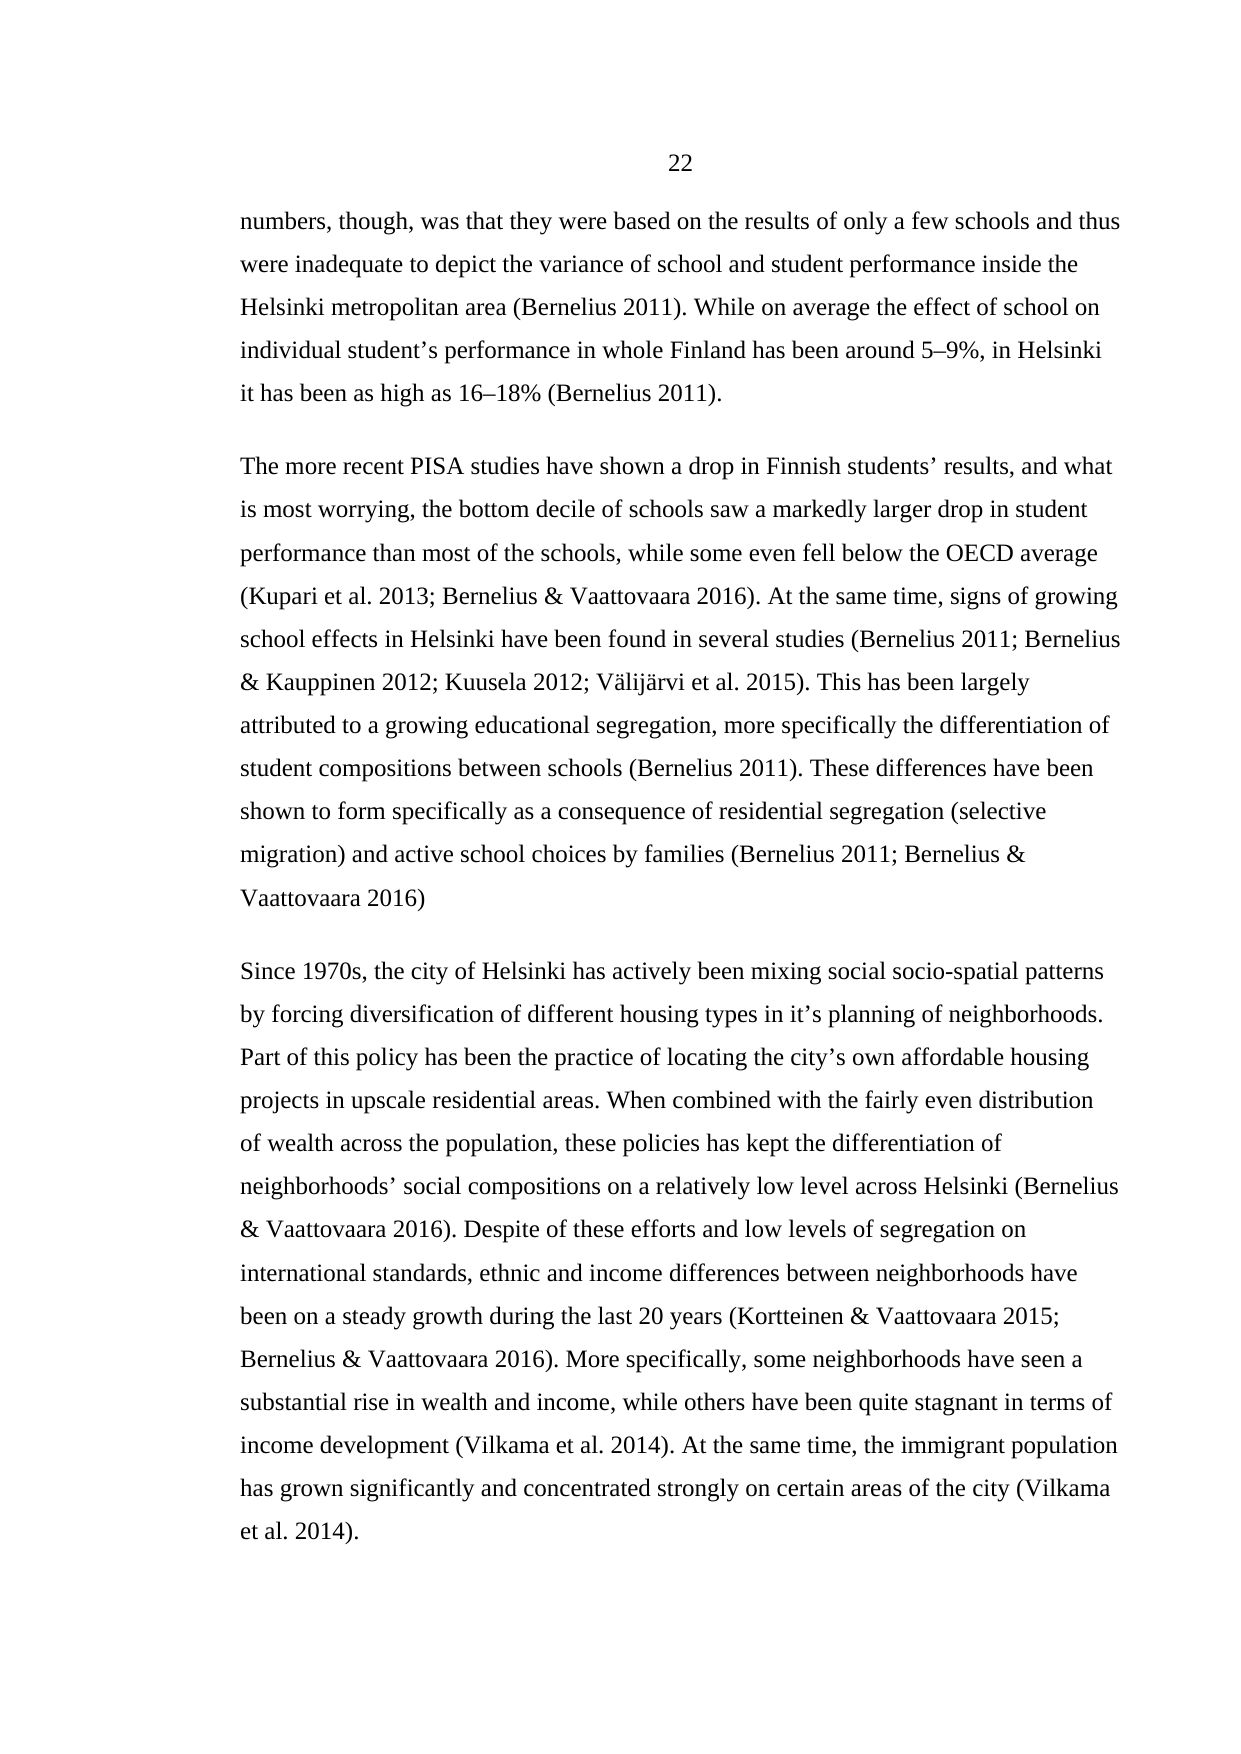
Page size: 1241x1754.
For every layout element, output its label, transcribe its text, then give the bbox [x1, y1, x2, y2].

text The more recent PISA studies have shown a drop in Finnish students’ results, and what is most worrying, the bottom decile of schools saw a markedly larger drop in student performance than most of the schools, while some even fell below the OECD average (Kupari et al. 2013; Bernelius & Vaattovaara 2016). At the same time, signs of growing school effects in Helsinki have been found in several studies (Bernelius 2011; Bernelius & Kauppinen 2012; Kuusela 2012; Välijärvi et al. 2015). This has been largely attributed to a growing educational segregation, more specifically the differentiation of student compositions between schools (Bernelius 2011). These differences have been shown to form specifically as a consequence of residential segregation (selective migration) and active school choices by families (Bernelius 2011; Bernelius & Vaattovaara 2016) [240, 451, 1121, 911]
text Since 1970s, the city of Helsinki has actively been mixing social socio-spatial patterns by forcing diversification of different housing types in it’s planning of neighborhoods. Part of this policy has been the practice of locating the city’s own affordable housing projects in upscale residential areas. When combined with the fairly even distribution of wealth across the population, these policies has kept the differentiation of neighborhoods’ social compositions on a relatively low level across Helsinki (Bernelius & Vaattovaara 2016). Despite of these efforts and low levels of segregation on international standards, ethnic and income differences between neighborhoods have been on a steady growth during the last 20 years (Kortteinen & Vaattovaara 2015; Bernelius & Vaattovaara 2016). More specifically, some neighborhoods have seen a substantial rise in wealth and income, while others have been quite stagnant in terms of income development (Vilkama et al. 2014). At the same time, the immigrant population has grown significantly and concentrated strongly on certain areas of the city (Vilkama et al. 2014). [240, 956, 1121, 1545]
text numbers, though, was that they were based on the results of only a few schools and thus were inadequate to depict the variance of school and student performance inside the Helsinki metropolitan area (Bernelius 2011). While on average the effect of school on individual student’s performance in whole Finland has been around 5–9%, in Helsinki it has been as high as 16–18% (Bernelius 2011). [240, 206, 1121, 407]
